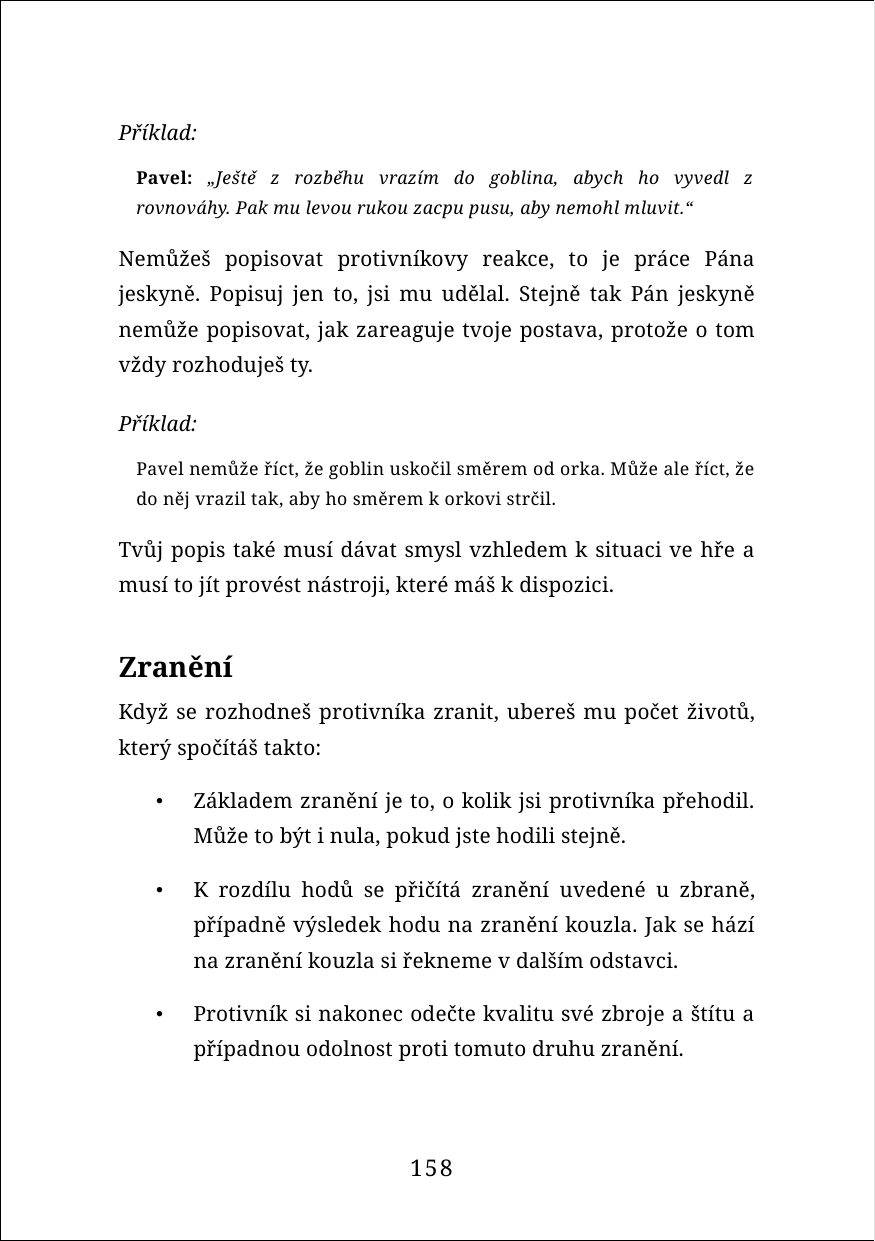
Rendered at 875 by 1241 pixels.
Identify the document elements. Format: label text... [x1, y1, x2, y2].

list Protivník si nakonec odečte kvalitu své zbroje a štítu a případnou odolnost proti tomuto druhu zranění. [156, 999, 756, 1063]
text Příklad: [118, 118, 756, 147]
text Tvůj popis také musí dávat smysl vzhledem k situaci ve hře a musí to jít provést nástroji, které máš k dispozici. [118, 535, 756, 599]
text Když se rozhodneš protivníka zranit, ubereš mu počet životů, který spočítáš takto: [118, 697, 756, 761]
text Pavel: „Ještě z rozběhu vrazím do goblina, abych ho vyvedl z rovnováhy. Pak mu levou rukou zacpu pusu, aby nemohl mluvit.“ [136, 166, 756, 220]
text Pavel nemůže říct, že goblin uskočil směrem od orka. Může ale říct, že do něj vrazil tak, aby ho směrem k orkovi strčil. [136, 457, 756, 511]
list K rozdílu hodů se přičítá zranění uvedené u zbraně, případně výsledek hodu na zranění kouzla. Jak se hází na zranění kouzla si řekneme v dalším odstavci. [156, 875, 756, 974]
list Základem zranění je to, o kolik jsi protivníka přehodil. Může to být i nula, pokud jste hodili stejně. [156, 786, 756, 850]
subtitle Zranění [118, 647, 756, 686]
text Příklad: [118, 409, 756, 438]
text Nemůžeš popisovat protivníkovy reakce, to je práce Pána jeskyně. Popisuj jen to, jsi mu udělal. Stejně tak Pán jeskyně nemůže popisovat, jak zareaguje tvoje postava, protože o tom vždy rozhoduješ ty. [118, 244, 756, 379]
